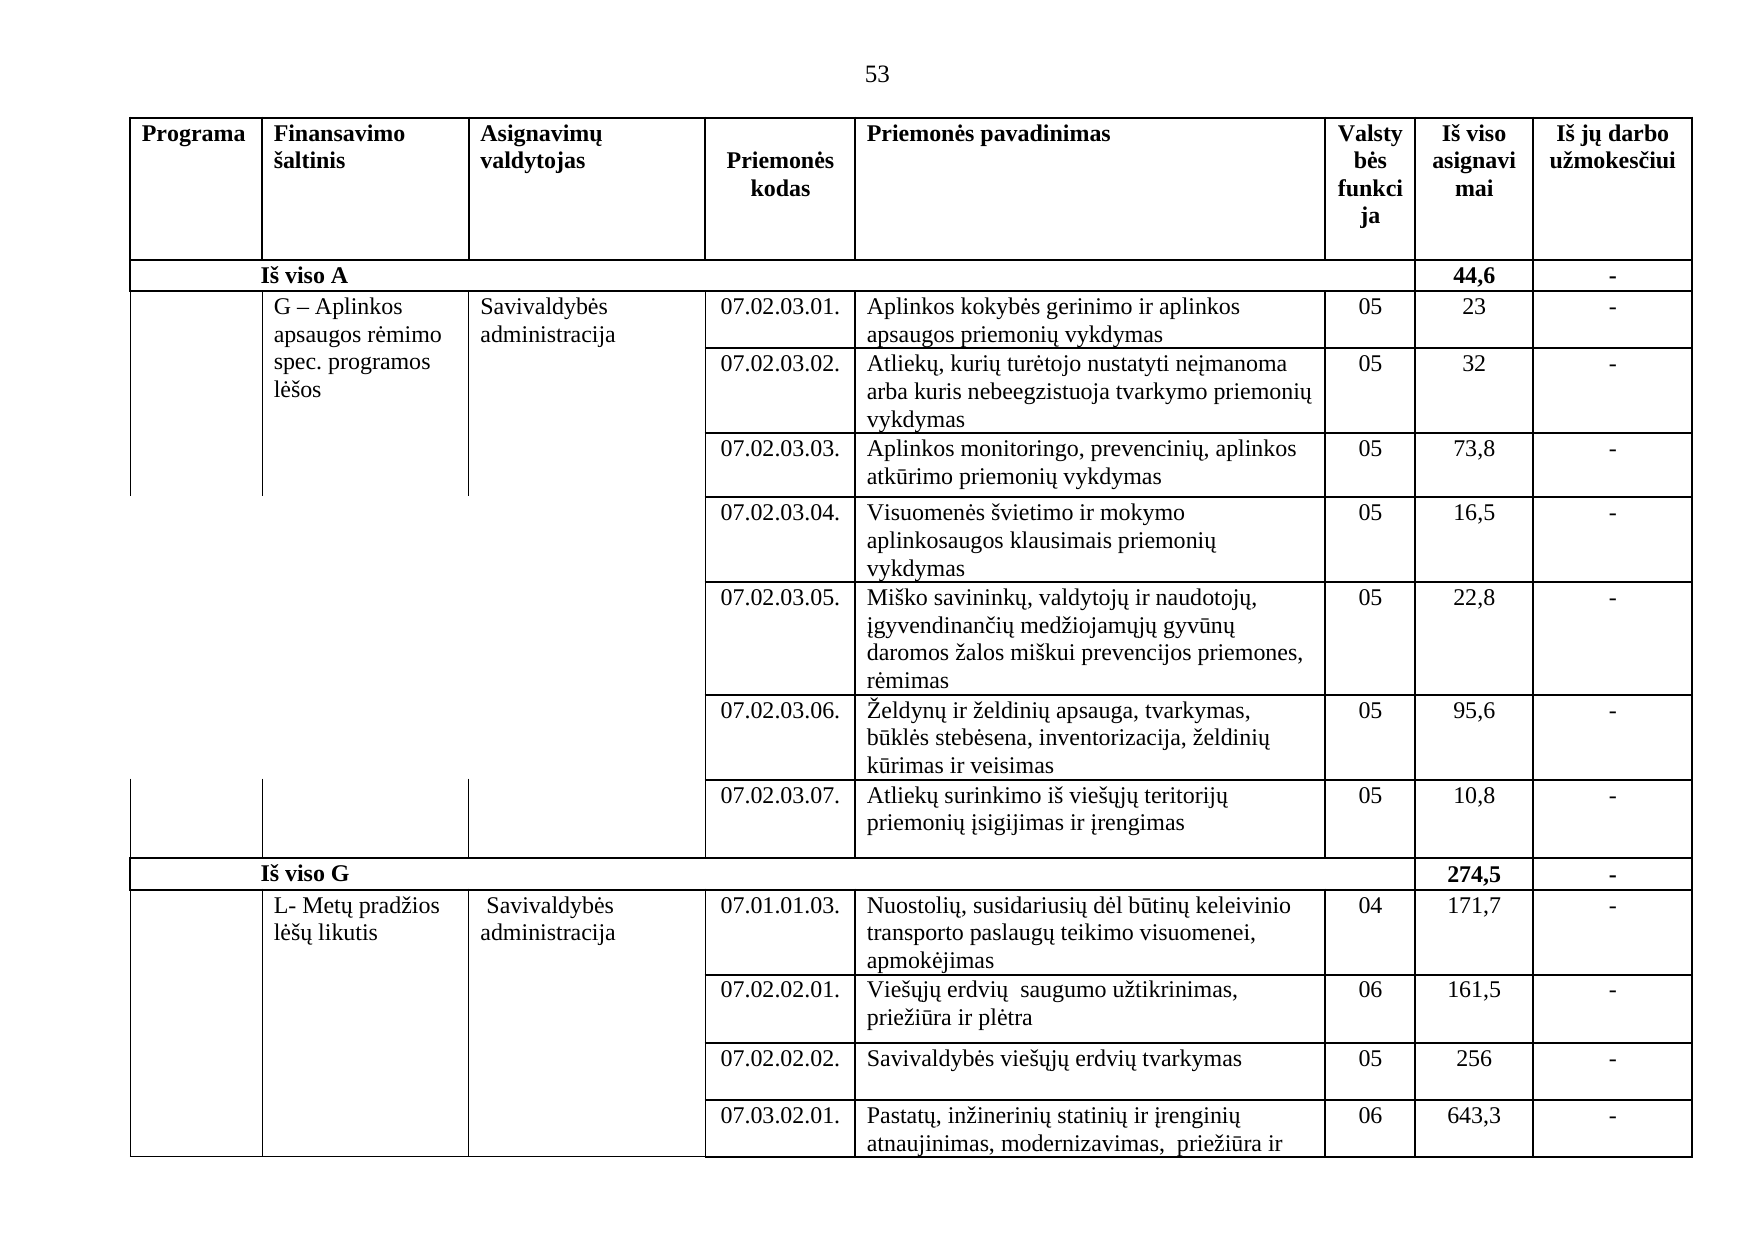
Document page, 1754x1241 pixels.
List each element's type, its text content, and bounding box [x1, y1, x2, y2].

table_cell 06 [1326, 976, 1414, 1042]
table_cell 274,5 [1416, 859, 1532, 888]
table_cell 10,8 [1416, 781, 1532, 857]
table_cell 07.02.03.05. [706, 583, 854, 694]
table_cell 05 [1326, 292, 1414, 347]
table_cell [470, 229, 704, 259]
table_cell 73,8 [1416, 434, 1532, 496]
table_cell [856, 229, 1324, 259]
table_cell 07.02.02.01. [706, 976, 854, 1042]
table_cell 07.03.02.01. [706, 1101, 854, 1156]
table_cell 07.02.03.03. [706, 434, 854, 496]
table_cell - [1534, 583, 1691, 694]
table_cell 16,5 [1416, 498, 1532, 581]
table_cell - [1534, 261, 1691, 290]
table_header Priemonės kodas [706, 119, 854, 229]
table_cell Savivaldybės administracija [469, 292, 705, 496]
table_cell [469, 779, 705, 857]
table_cell Želdynų ir želdinių apsauga, tvarkymas, būklės stebėsena, inventorizacija, želdinių kūrimas ir veisimas [856, 696, 1324, 778]
table_header Valstybės funkcija [1326, 119, 1414, 229]
table_cell [706, 229, 854, 259]
table_cell [131, 229, 261, 259]
table_cell G – Aplinkos apsaugos rėmimo spec. programos lėšos [263, 292, 468, 496]
table_cell L- Metų pradžios lėšų likutis [263, 891, 468, 1156]
table_cell - [1534, 1044, 1691, 1099]
table_cell - [1534, 292, 1691, 347]
table_cell - [1534, 859, 1691, 888]
table_cell 07.02.03.06. [706, 696, 854, 778]
table_cell Savivaldybės viešųjų erdvių tvarkymas [856, 1044, 1324, 1099]
table_cell 07.01.01.03. [706, 891, 854, 973]
table_header Iš jų darbo užmokesčiui [1534, 119, 1691, 259]
table_cell 22,8 [1416, 583, 1532, 694]
table_header Programa [131, 119, 261, 229]
table_cell - [1534, 434, 1691, 496]
table_cell - [1534, 696, 1691, 778]
table_cell - [1534, 976, 1691, 1042]
table_header Finansavimo šaltinis [263, 119, 468, 229]
table_cell [263, 229, 468, 259]
table_cell 256 [1416, 1044, 1532, 1099]
table_cell Pastatų, inžinerinių statinių ir įrenginių atnaujinimas, modernizavimas, priežiūra ir [856, 1101, 1324, 1156]
table_cell [131, 292, 262, 496]
table_cell 05 [1326, 498, 1414, 581]
table_header Iš viso asignavimai [1416, 119, 1532, 259]
table_cell 07.02.03.07. [706, 781, 854, 857]
table_cell 643,3 [1416, 1101, 1532, 1156]
table_cell - [1534, 349, 1691, 432]
table_cell - [1534, 498, 1691, 581]
table_cell Miško savininkų, valdytojų ir naudotojų, įgyvendinančių medžiojamųjų gyvūnų daromos žalos miškui prevencijos priemones, rėmimas [856, 583, 1324, 694]
table_cell - [1534, 781, 1691, 857]
table_cell 07.02.03.04. [706, 498, 854, 581]
table_cell 07.02.03.02. [706, 349, 854, 432]
table_cell Aplinkos kokybės gerinimo ir aplinkos apsaugos priemonių vykdymas [856, 292, 1324, 347]
table_cell Nuostolių, susidariusių dėl būtinų keleivinio transporto paslaugų teikimo visuomenei, apmokėjimas [856, 891, 1324, 973]
table_cell 44,6 [1416, 261, 1532, 290]
table_cell 05 [1326, 781, 1414, 857]
table_cell 23 [1416, 292, 1532, 347]
table_cell 95,6 [1416, 696, 1532, 778]
table_cell [1326, 229, 1414, 259]
table_cell 32 [1416, 349, 1532, 432]
table_cell 07.02.03.01. [706, 292, 854, 347]
table_cell Iš viso G [131, 859, 1414, 888]
table_cell Aplinkos monitoringo, prevencinių, aplinkos atkūrimo priemonių vykdymas [856, 434, 1324, 496]
table_cell 171,7 [1416, 891, 1532, 973]
table_cell Visuomenės švietimo ir mokymo aplinkosaugos klausimais priemonių vykdymas [856, 498, 1324, 581]
table_cell - [1534, 1101, 1691, 1156]
table_cell 05 [1326, 434, 1414, 496]
table_header Priemonės pavadinimas [856, 119, 1324, 229]
table_cell 05 [1326, 696, 1414, 778]
table_cell Viešųjų erdvių saugumo užtikrinimas, priežiūra ir plėtra [856, 976, 1324, 1042]
table_cell 07.02.02.02. [706, 1044, 854, 1099]
table_cell Atliekų, kurių turėtojo nustatyti neįmanoma arba kuris nebeegzistuoja tvarkymo priemonių vykdymas [856, 349, 1324, 432]
table_cell Iš viso A [131, 261, 1414, 290]
table_cell [263, 779, 468, 857]
table_header Asignavimų valdytojas [470, 119, 704, 229]
table_cell Atliekų surinkimo iš viešųjų teritorijų priemonių įsigijimas ir įrengimas [856, 781, 1324, 857]
table_cell - [1534, 891, 1691, 973]
table_cell [131, 891, 262, 1156]
table_cell 06 [1326, 1101, 1414, 1156]
table_cell 05 [1326, 1044, 1414, 1099]
table_cell 05 [1326, 349, 1414, 432]
table_cell [131, 779, 262, 857]
table_cell 04 [1326, 891, 1414, 973]
table_cell 05 [1326, 583, 1414, 694]
table_cell 161,5 [1416, 976, 1532, 1042]
table_cell Savivaldybės administracija [469, 891, 705, 1156]
